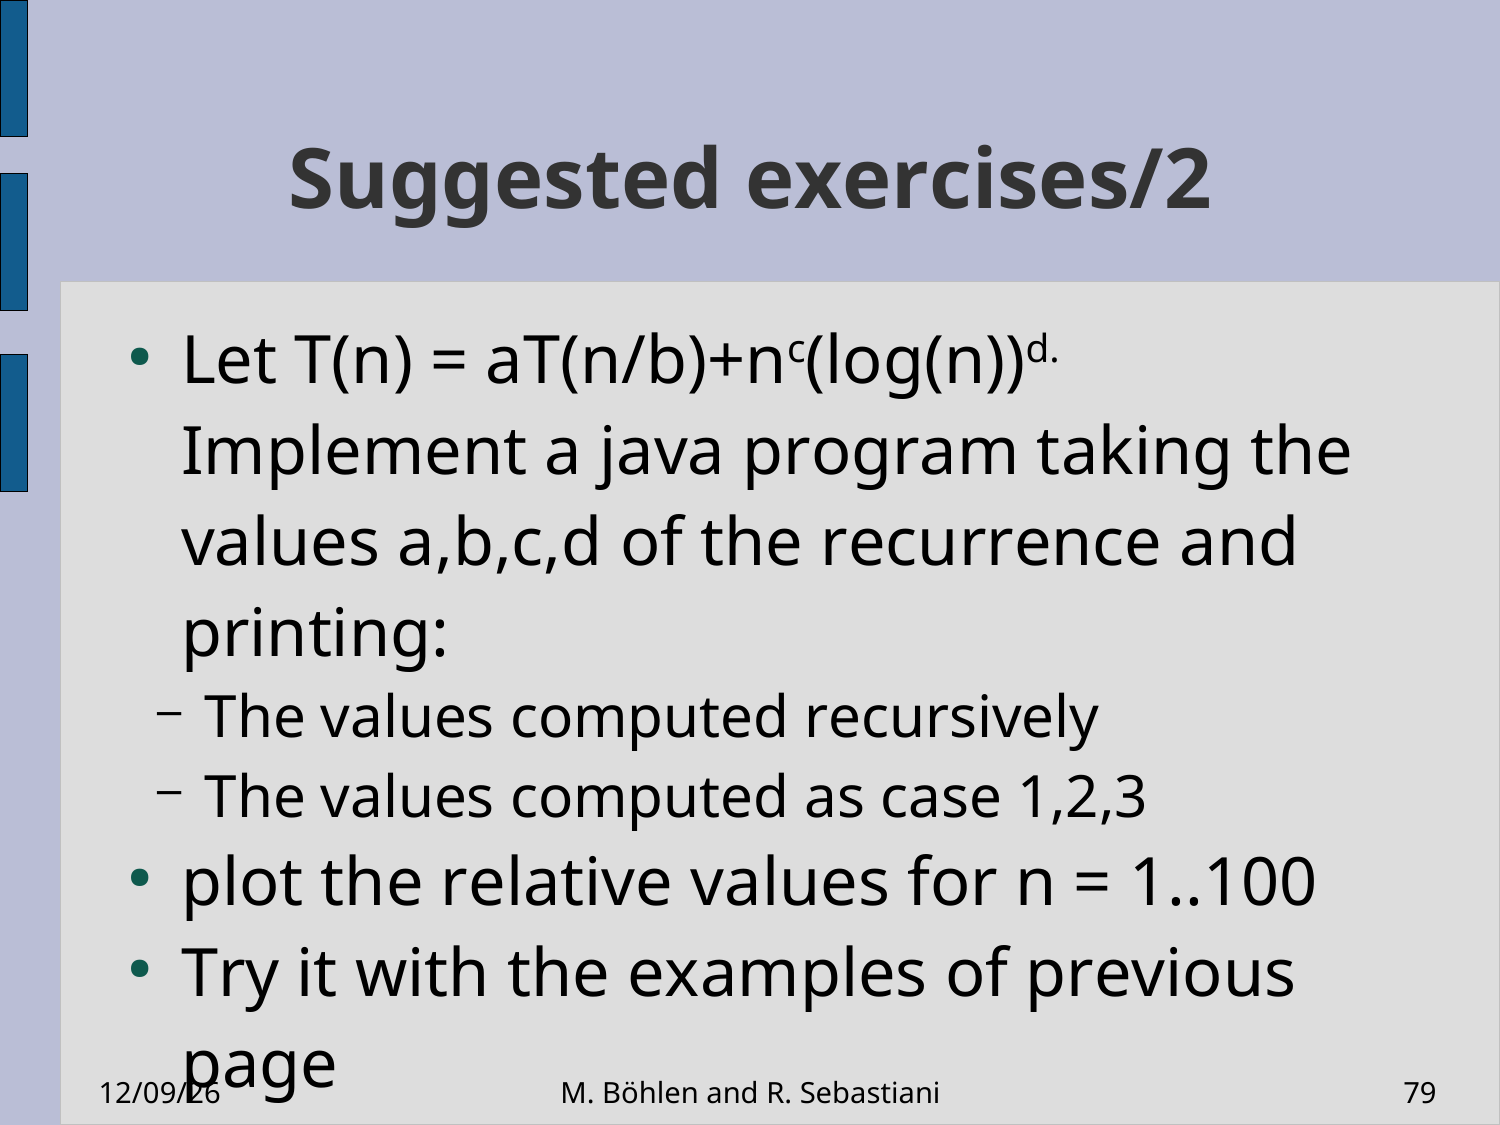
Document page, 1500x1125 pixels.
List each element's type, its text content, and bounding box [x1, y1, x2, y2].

list Let T(n) = aT(n/b)+nc(log(n))d. Implement a java program taking the values a,b,c,d of the recurrence and printing: The values computed recursively The values computed as case 1,2,3 plot the relative values for n = 1..100 Try it with the examples of previous page [110, 312, 1392, 1125]
title Suggested exercises/2 [110, 82, 1392, 271]
